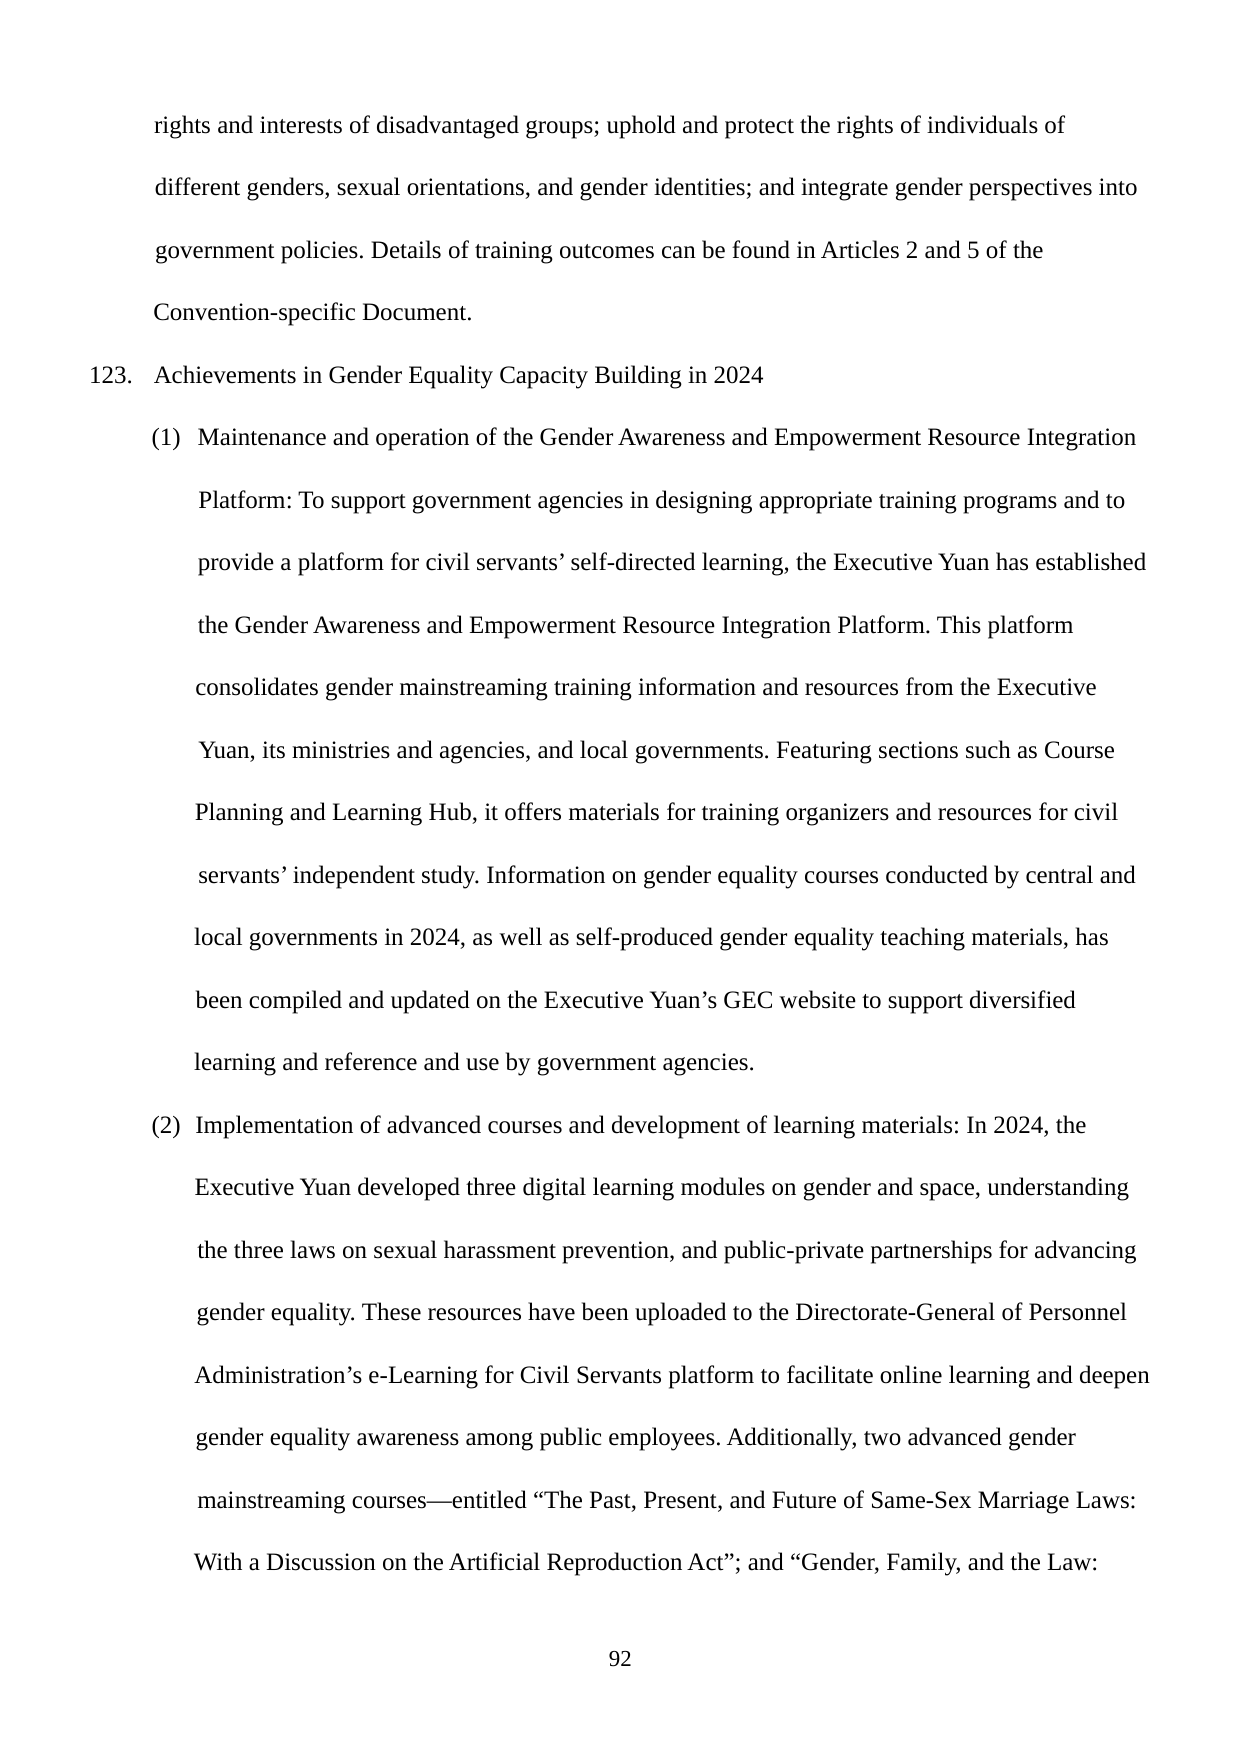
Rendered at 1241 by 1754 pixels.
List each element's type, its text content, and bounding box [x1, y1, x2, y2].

list rights and interests of disadvantaged groups; uphold and protect the rights of individuals of different genders, sexual orientations, and gender identities; and integrate gender perspectives into government policies. Details of training outcomes can be found in Articles 2 and 5 of the Convention-specific Document. [89, 83, 1151, 333]
list Maintenance and operation of the Gender Awareness and Empowerment Resource Integration Platform: To support government agencies in designing appropriate training programs and to provide a platform for civil servants’ self-directed learning, the Executive Yuan has established the Gender Awareness and Empowerment Resource Integration Platform. This platform consolidates gender mainstreaming training information and resources from the Executive Yuan, its ministries and agencies, and local governments. Featuring sections such as Course Planning and Learning Hub, it offers materials for training organizers and resources for civil servants’ independent study. Information on gender equality courses conducted by central and local governments in 2024, as well as self-produced gender equality teaching materials, has been compiled and updated on the Executive Yuan’s GEC website to support diversified learning and reference and use by government agencies. [142, 395, 1151, 1083]
list Achievements in Gender Equality Capacity Building in 2024 [89, 333, 1151, 395]
list Implementation of advanced courses and development of learning materials: In 2024, the Executive Yuan developed three digital learning modules on gender and space, understanding the three laws on sexual harassment prevention, and public-private partnerships for advancing gender equality. These resources have been uploaded to the Directorate-General of Personnel Administration’s e-Learning for Civil Servants platform to facilitate online learning and deepen gender equality awareness among public employees. Additionally, two advanced gender mainstreaming courses—entitled “The Past, Present, and Future of Same-Sex Marriage Laws: With a Discussion on the Artificial Reproduction Act”; and “Gender, Family, and the Law: [142, 1083, 1151, 1583]
